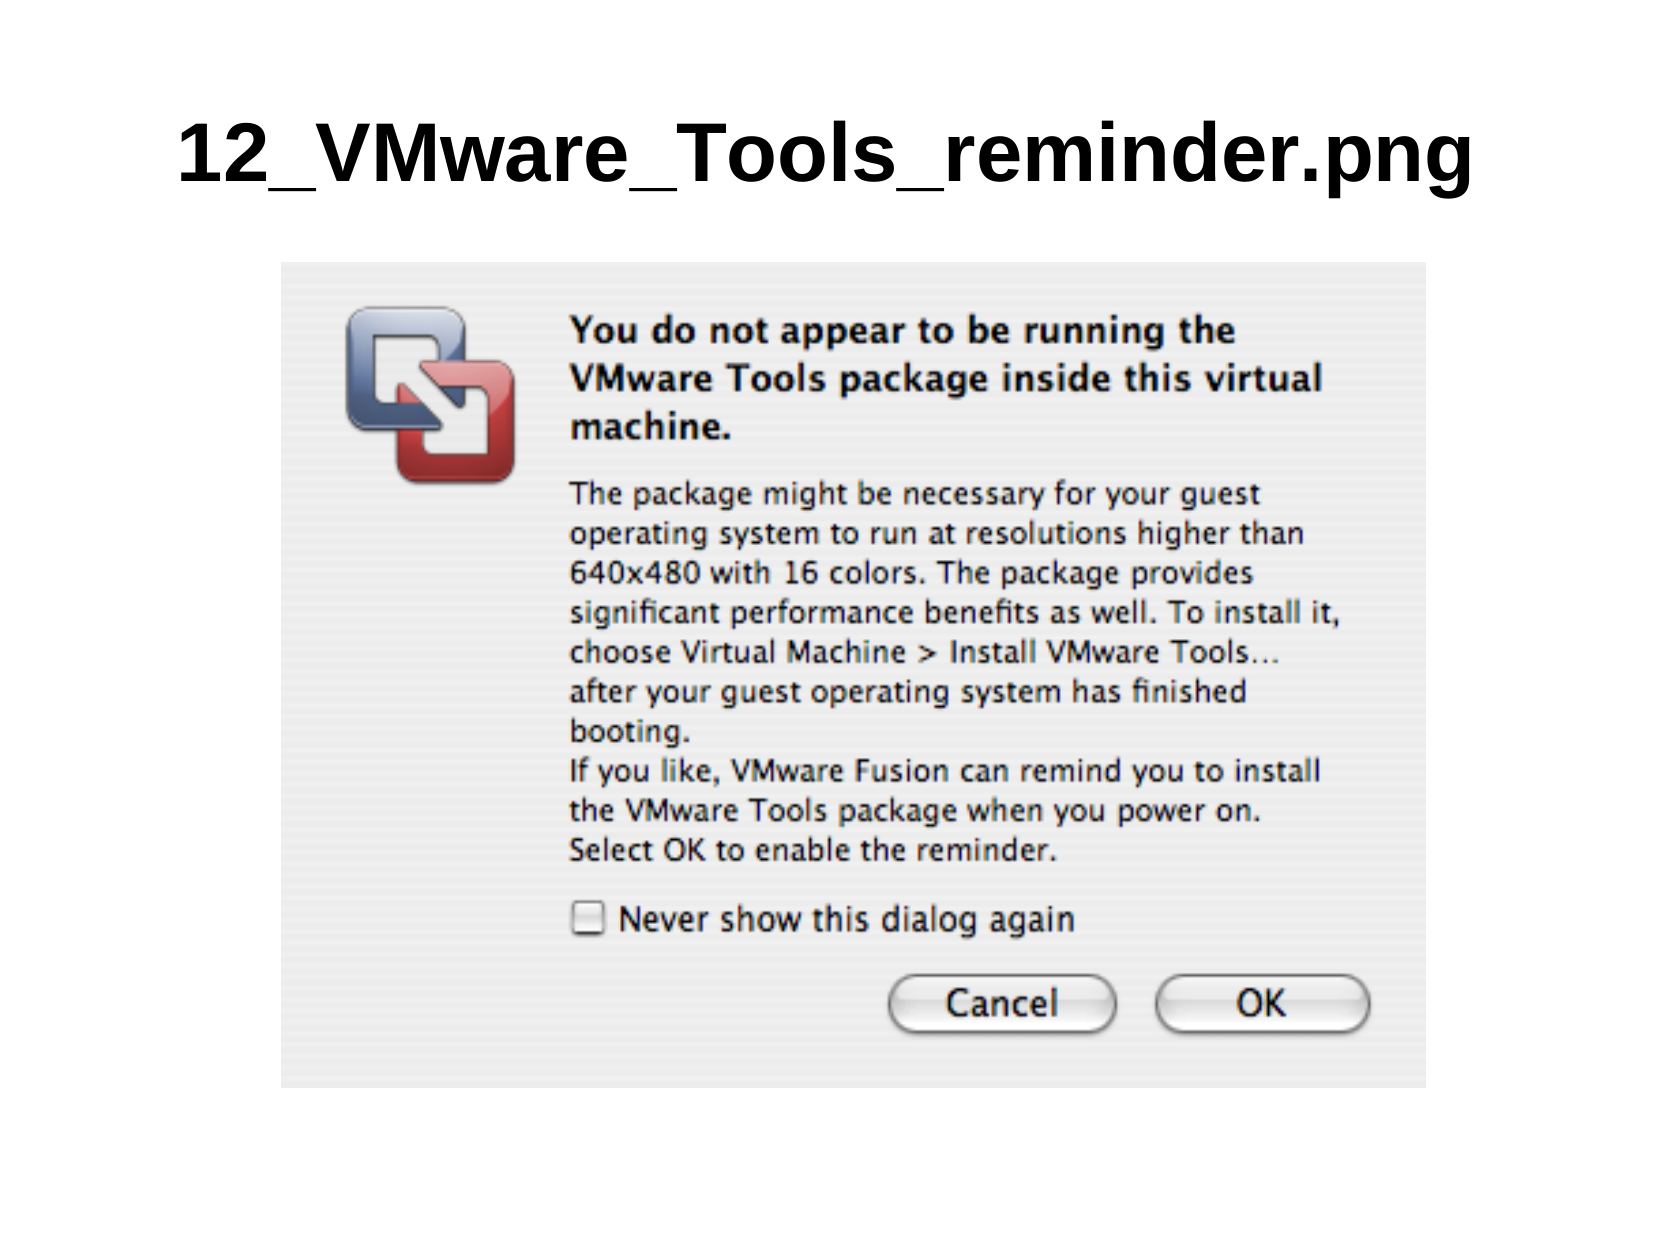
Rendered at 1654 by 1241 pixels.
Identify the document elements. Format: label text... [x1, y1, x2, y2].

title 12_VMware_Tools_reminder.png [82, 49, 1571, 257]
picture [281, 262, 1426, 1088]
